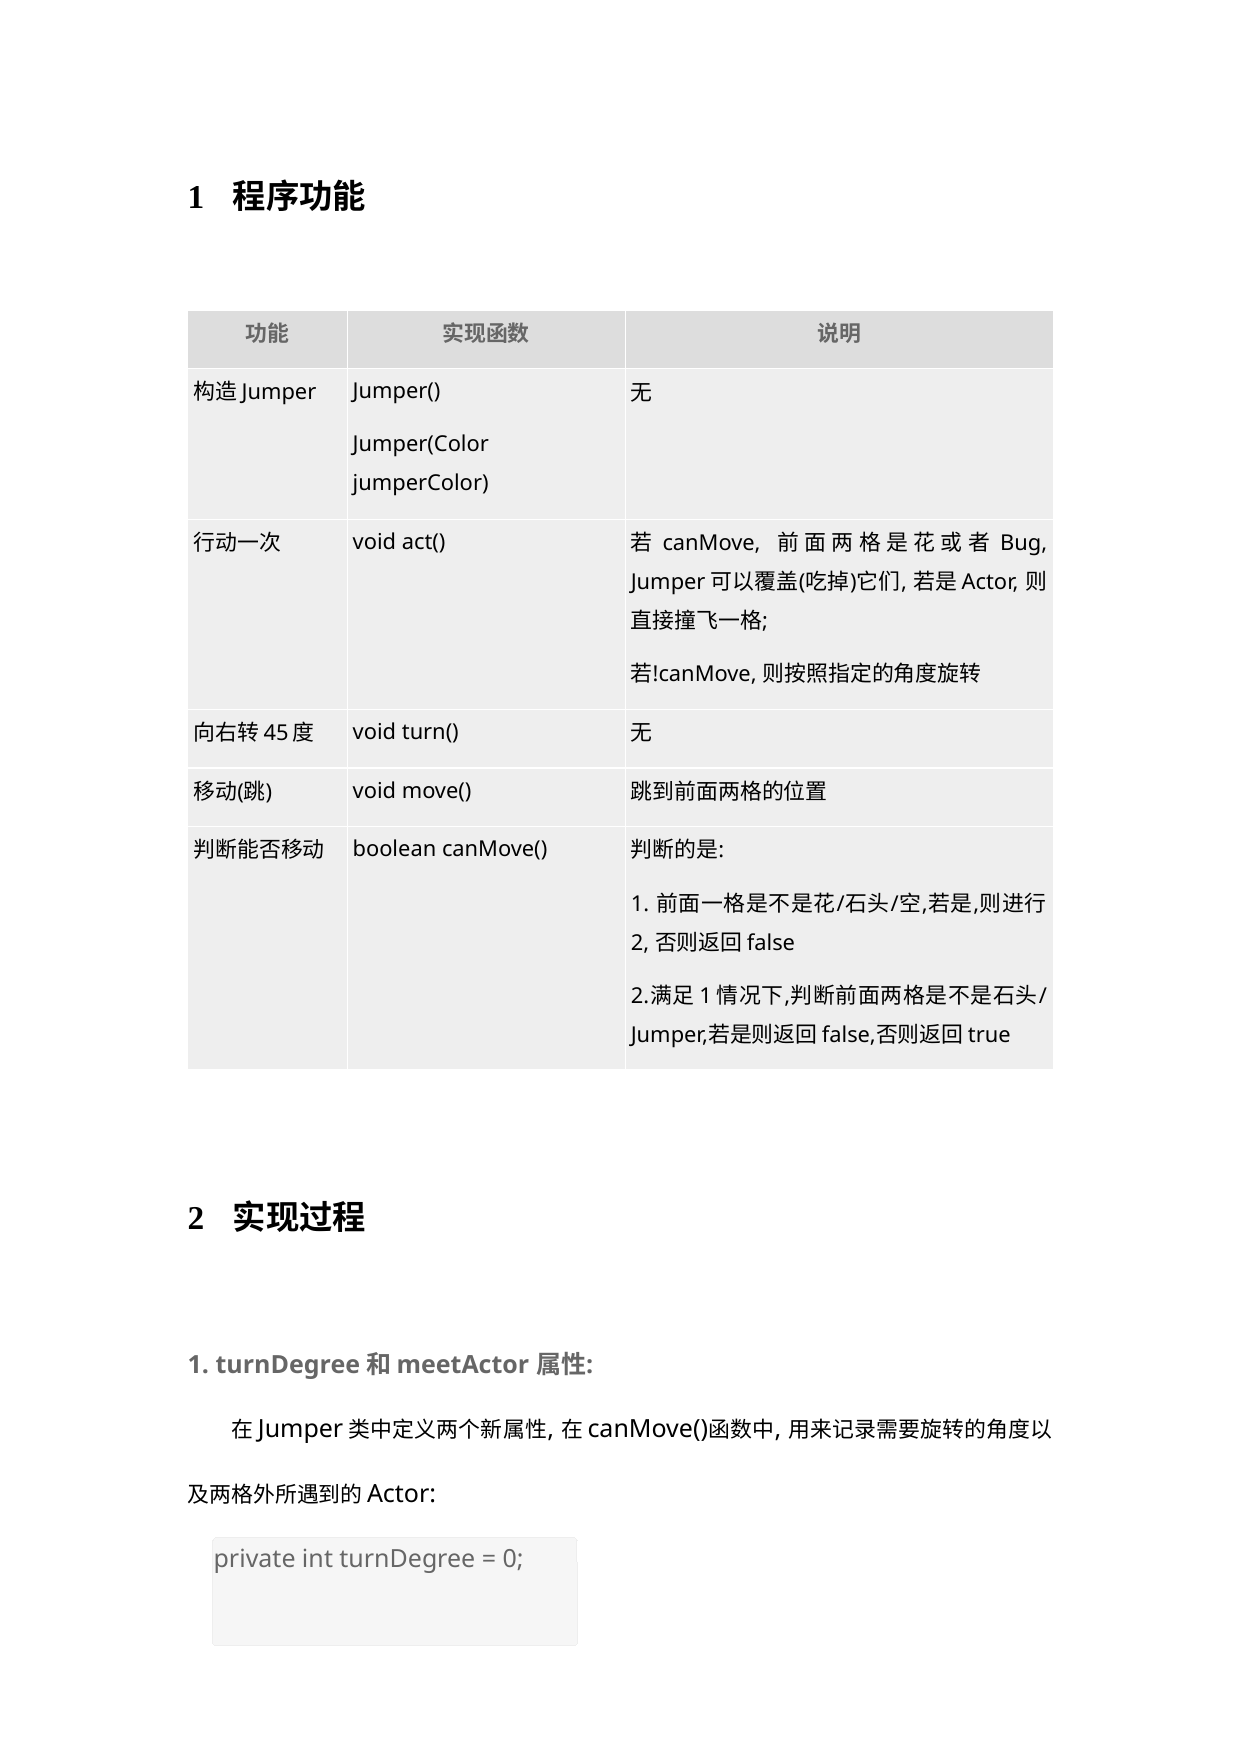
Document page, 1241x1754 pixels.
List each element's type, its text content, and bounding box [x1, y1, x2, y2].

table_header 说明 [626, 311, 1053, 368]
table_cell 无 [626, 369, 1053, 519]
table_cell 移动(跳) [188, 769, 347, 826]
table_cell 构造Jumper [188, 369, 347, 519]
table_cell 行动一次 [188, 520, 347, 709]
table_cell 跳到前面两格的位置 [626, 769, 1053, 826]
table_header 功能 [188, 311, 347, 368]
text private int turnDegree = 0; [187, 1525, 1053, 1590]
table_cell 向右转45度 [188, 710, 347, 767]
table_cell 无 [626, 710, 1053, 767]
table_cell 若canMove, 前面两格是花或者Bug, Jumper可以覆盖(吃掉)它们, 若是Actor, 则直接撞飞一格; 若!canMove, 则按照指定的角度旋转 [626, 520, 1053, 709]
table_cell Jumper() Jumper(Color jumperColor) [348, 369, 625, 519]
table_cell 判断能否移动 [188, 827, 347, 1069]
table_cell void move() [348, 769, 625, 826]
table_cell void act() [348, 520, 625, 709]
table_cell boolean canMove() [348, 827, 625, 1069]
table_cell 判断的是: 1. 前面一格是不是花/石头/空,若是,则进行2, 否则返回false 2.满足1情况下,判断前面两格是不是石头/Jumper,若是则返回false,否则返回true [626, 827, 1053, 1069]
table_header 实现函数 [348, 311, 625, 368]
table_cell void turn() [348, 710, 625, 767]
subtitle 程序功能 [187, 162, 1053, 227]
text 在Jumper类中定义两个新属性, 在canMove()函数中, 用来记录需要旋转的角度以及两格外所遇到的Actor: [187, 1395, 1053, 1525]
subtitle 实现过程 [187, 1182, 1053, 1247]
text 1. turnDegree 和meetActor 属性: [187, 1330, 1053, 1395]
